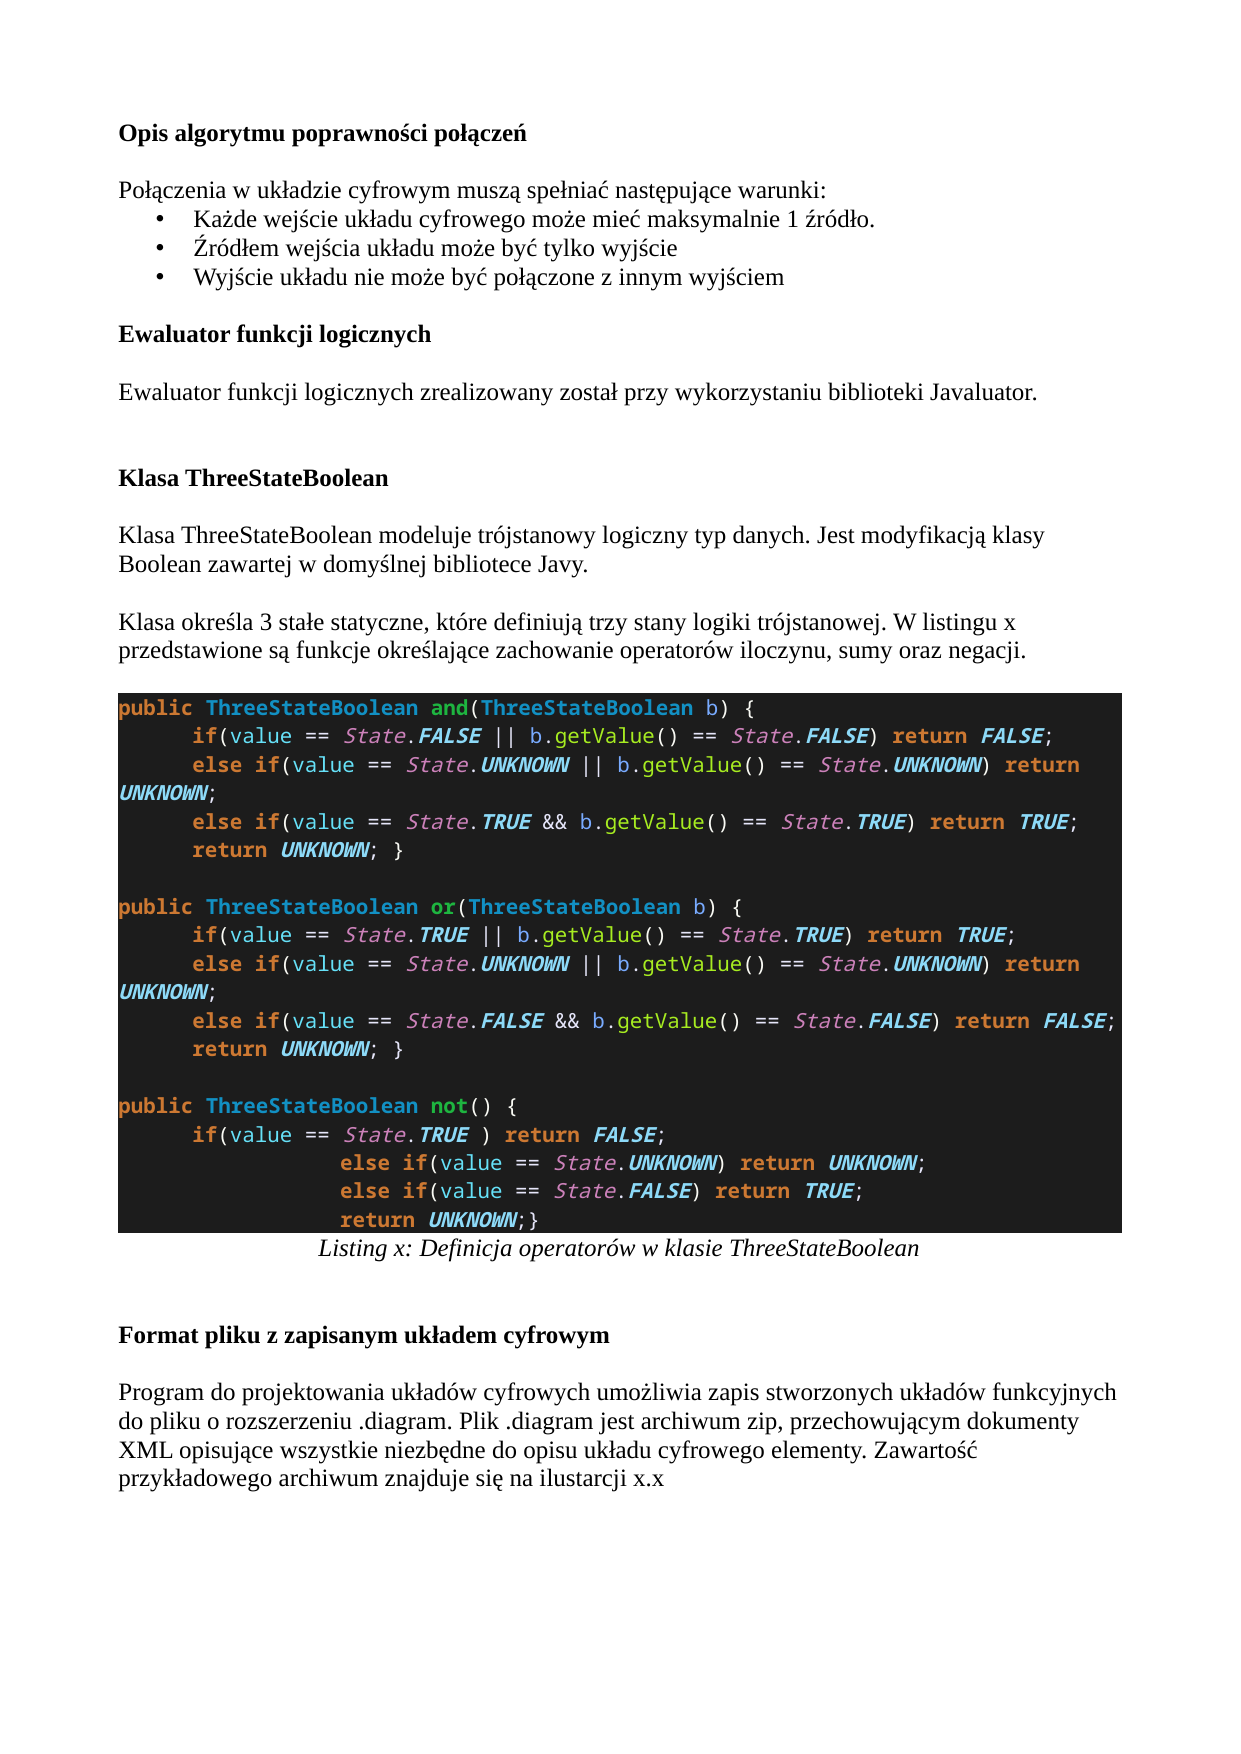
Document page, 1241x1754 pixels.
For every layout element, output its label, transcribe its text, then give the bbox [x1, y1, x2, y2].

text Ewaluator funkcji logicznych [118, 319, 1122, 348]
text Listing x: Definicja operatorów w klasie ThreeStateBoolean [118, 1233, 1122, 1262]
text else if(value == State.FALSE) return TRUE; [118, 1177, 1122, 1205]
list Wyjście układu nie może być połączone z innym wyjściem [156, 262, 1122, 291]
text return UNKNOWN;} [118, 1205, 1122, 1233]
list Źródłem wejścia układu może być tylko wyjście [156, 233, 1122, 262]
text Połączenia w układzie cyfrowym muszą spełniać następujące warunki: [118, 176, 1122, 204]
text if(value == State.TRUE ) return FALSE; [118, 1120, 1122, 1148]
text Opis algorytmu poprawności połączeń [118, 118, 1122, 147]
text if(value == State.FALSE || b.getValue() == State.FALSE) return FALSE; [118, 722, 1122, 750]
text Format pliku z zapisanym układem cyfrowym [118, 1320, 1122, 1348]
text Program do projektowania układów cyfrowych umożliwia zapis stworzonych układów funkcyjnych do pliku o rozszerzeniu .diagram. Plik .diagram jest archiwum zip, przechowującym dokumenty XML opisujące wszystkie niezbędne do opisu układu cyfrowego elementy. Zawartość przykładowego archiwum znajduje się na ilustarcji x.x [118, 1377, 1122, 1492]
text Klasa określa 3 stałe statyczne, które definiują trzy stany logiki trójstanowej. W listingu x przedstawione są funkcje określające zachowanie operatorów iloczynu, sumy oraz negacji. [118, 607, 1122, 664]
text return UNKNOWN; } [118, 1034, 1122, 1063]
text public ThreeStateBoolean and(ThreeStateBoolean b) { [118, 693, 1122, 722]
text else if(value == State.FALSE && b.getValue() == State.FALSE) return FALSE; [118, 1006, 1122, 1034]
text else if(value == State.UNKNOWN) return UNKNOWN; [118, 1148, 1122, 1177]
text else if(value == State.UNKNOWN || b.getValue() == State.UNKNOWN) return UNKNOWN; [118, 949, 1122, 1006]
text Klasa ThreeStateBoolean [118, 463, 1122, 492]
text if(value == State.TRUE || b.getValue() == State.TRUE) return TRUE; [118, 921, 1122, 949]
text Ewaluator funkcji logicznych zrealizowany został przy wykorzystaniu biblioteki Javaluator. [118, 377, 1122, 406]
text return UNKNOWN; } [118, 835, 1122, 864]
list Każde wejście układu cyfrowego może mieć maksymalnie 1 źródło. [156, 204, 1122, 233]
text else if(value == State.UNKNOWN || b.getValue() == State.UNKNOWN) return UNKNOWN; [118, 750, 1122, 807]
text Klasa ThreeStateBoolean modeluje trójstanowy logiczny typ danych. Jest modyfikacją klasy Boolean zawartej w domyślnej bibliotece Javy. [118, 521, 1122, 578]
text else if(value == State.TRUE && b.getValue() == State.TRUE) return TRUE; [118, 807, 1122, 835]
text public ThreeStateBoolean or(ThreeStateBoolean b) { [118, 892, 1122, 921]
text public ThreeStateBoolean not() { [118, 1091, 1122, 1120]
